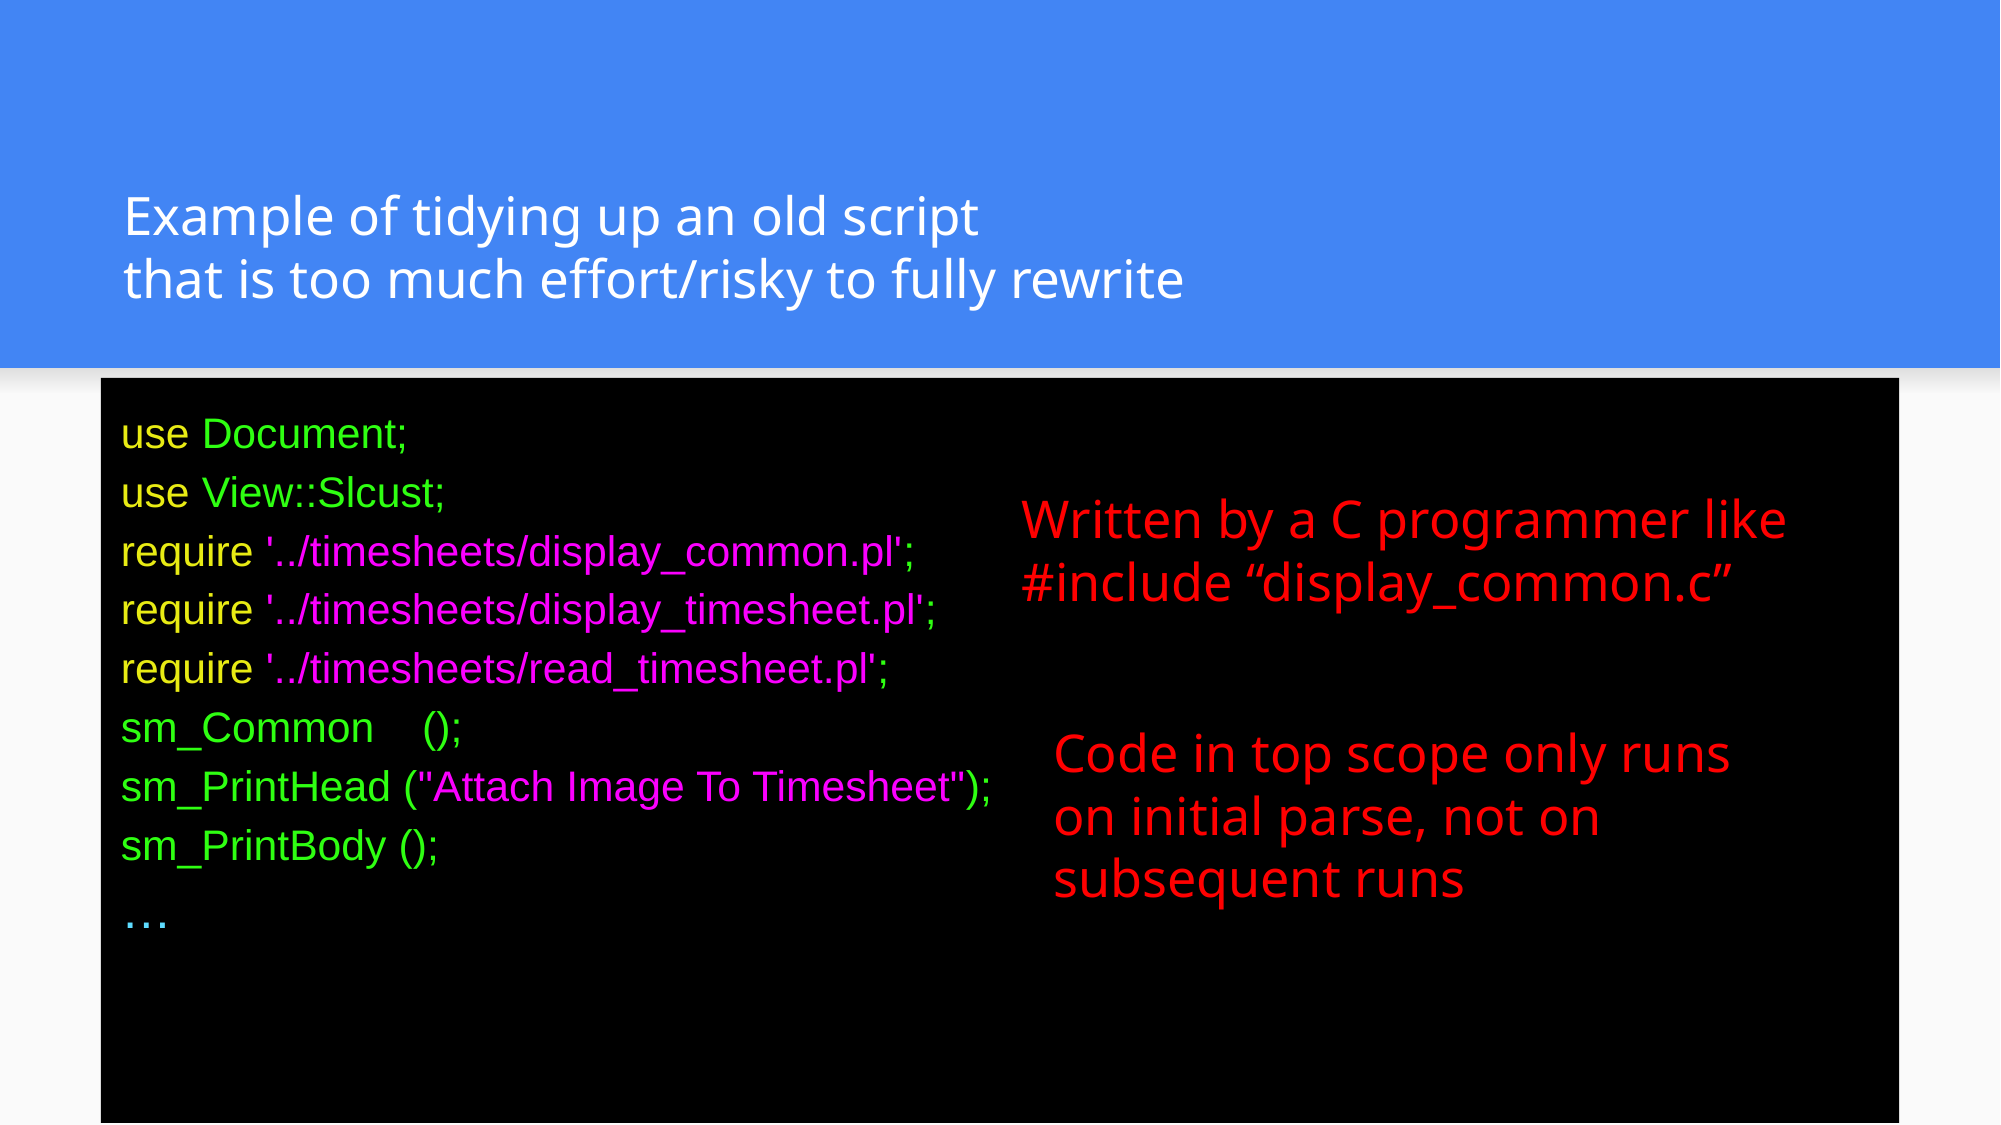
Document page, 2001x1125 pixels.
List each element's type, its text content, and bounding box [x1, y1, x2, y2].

list use Document; use View::Slcust; require '../timesheets/display_common.pl'; require '../timesheets/display_timesheet.pl'; require '../timesheets/read_timesheet.pl'; sm_Common (); sm_PrintHead ("Attach Image To Timesheet"); sm_PrintBody (); … [100, 377, 1900, 1123]
text_box Written by a C programmer like #include “display_common.c” [1006, 471, 1818, 654]
title Example of tidying up an old script that is too much effort/risky to fully rewrite [103, 161, 1902, 330]
text_box Code in top scope only runs on initial parse, not on subsequent runs [1038, 705, 1849, 910]
